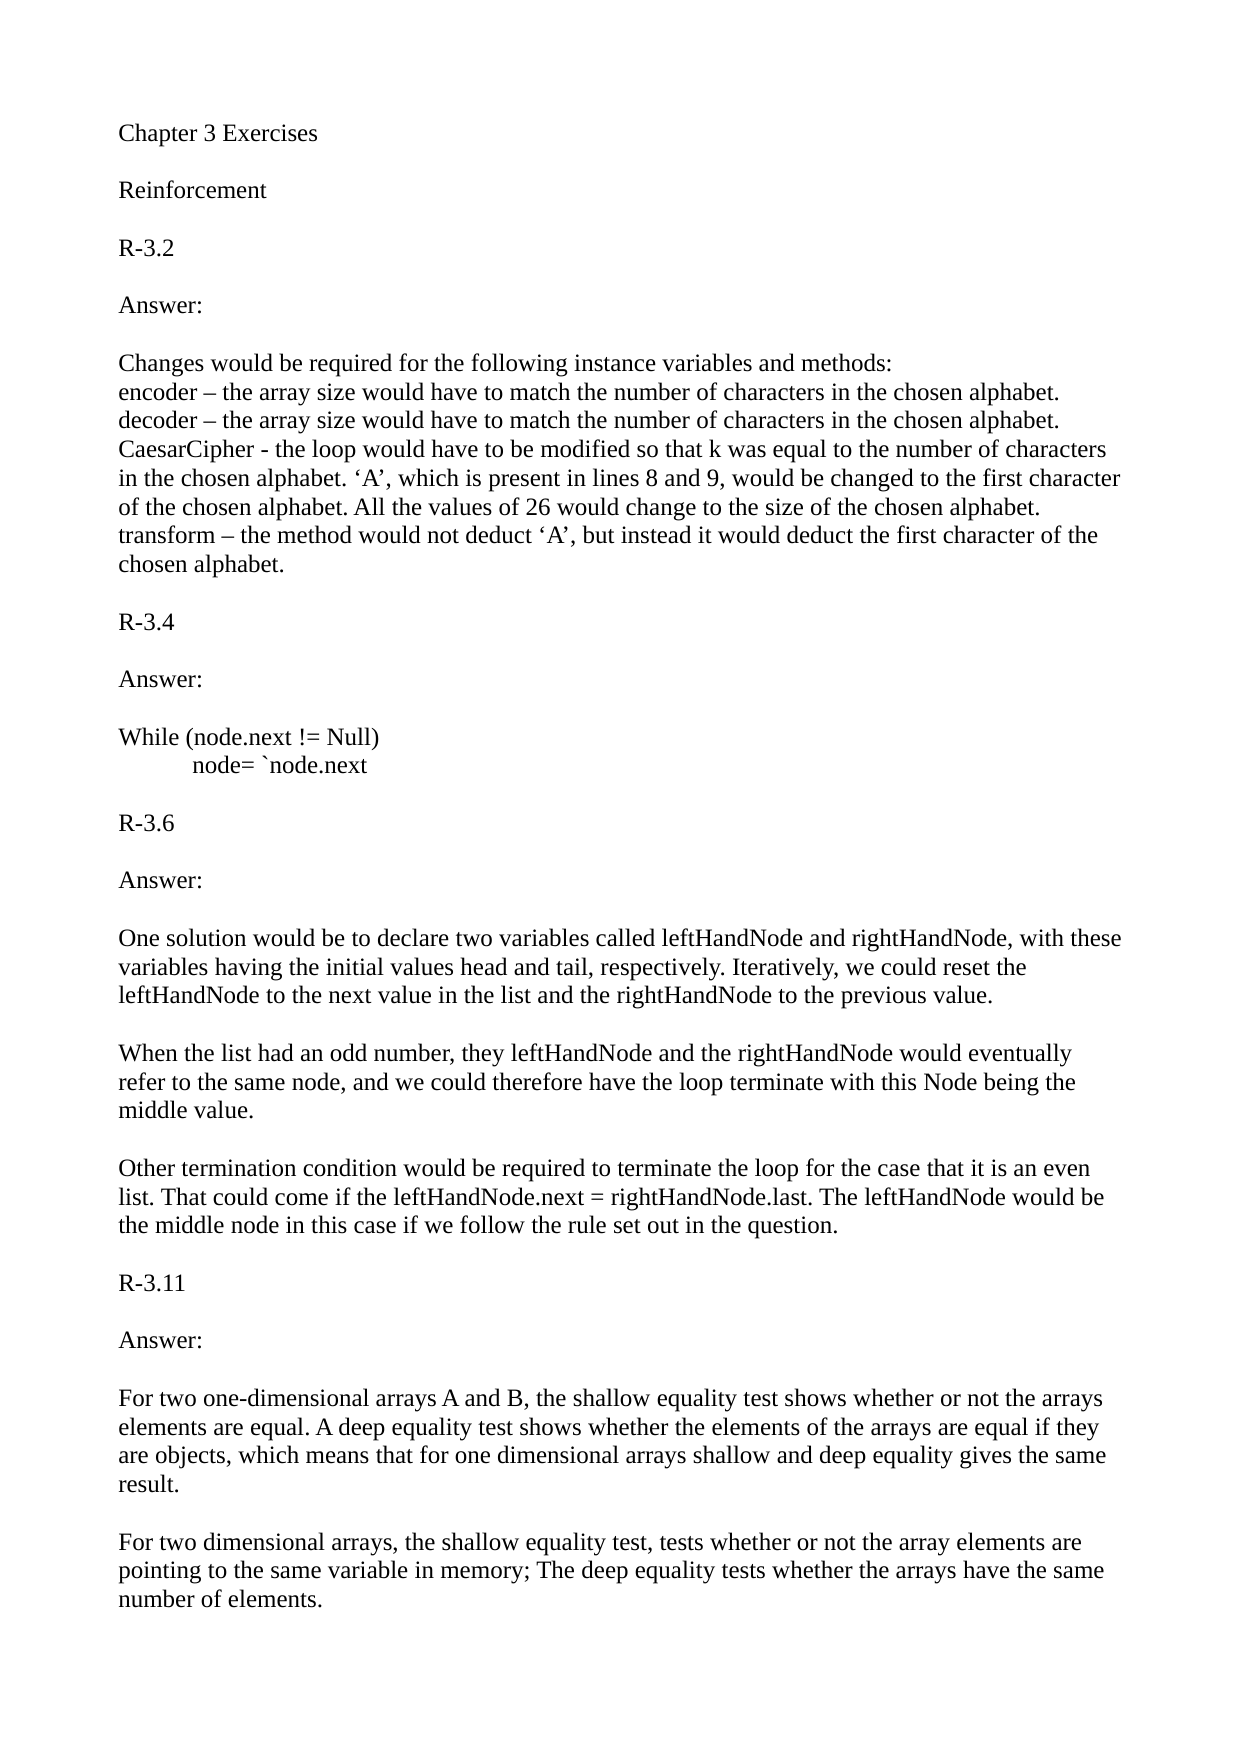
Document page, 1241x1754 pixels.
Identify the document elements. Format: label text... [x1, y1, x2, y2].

text R-3.11 [118, 1268, 1122, 1297]
text Answer: [118, 1326, 1122, 1354]
text For two dimensional arrays, the shallow equality test, tests whether or not the array elements are pointing to the same variable in memory; The deep equality tests whether the arrays have the same number of elements. [118, 1527, 1122, 1613]
text Reinforcement [118, 176, 1122, 204]
text Answer: [118, 291, 1122, 319]
text encoder – the array size would have to match the number of characters in the chosen alphabet. [118, 377, 1122, 406]
text While (node.next != Null) [118, 722, 1122, 751]
text transform – the method would not deduct ‘A’, but instead it would deduct the first character of the chosen alphabet. [118, 521, 1122, 578]
text Changes would be required for the following instance variables and methods: [118, 348, 1122, 377]
text When the list had an odd number, they leftHandNode and the rightHandNode would eventually refer to the same node, and we could therefore have the loop terminate with this Node being the middle value. [118, 1038, 1122, 1124]
text node= `node.next [118, 751, 1122, 779]
text For two one-dimensional arrays A and B, the shallow equality test shows whether or not the arrays elements are equal. A deep equality test shows whether the elements of the arrays are equal if they are objects, which means that for one dimensional arrays shallow and deep equality gives the same result. [118, 1383, 1122, 1498]
text One solution would be to declare two variables called leftHandNode and rightHandNode, with these variables having the initial values head and tail, respectively. Iteratively, we could reset the leftHandNode to the next value in the list and the rightHandNode to the previous value. [118, 923, 1122, 1009]
text Answer: [118, 866, 1122, 894]
text R-3.4 [118, 607, 1122, 636]
text Answer: [118, 664, 1122, 693]
text Other termination condition would be required to terminate the loop for the case that it is an even list. That could come if the leftHandNode.next = rightHandNode.last. The leftHandNode would be the middle node in this case if we follow the rule set out in the question. [118, 1153, 1122, 1239]
text Chapter 3 Exercises [118, 118, 1122, 147]
text R-3.6 [118, 808, 1122, 837]
text decoder – the array size would have to match the number of characters in the chosen alphabet. [118, 406, 1122, 434]
text R-3.2 [118, 233, 1122, 262]
text CaesarCipher - the loop would have to be modified so that k was equal to the number of characters in the chosen alphabet. ‘A’, which is present in lines 8 and 9, would be changed to the first character of the chosen alphabet. All the values of 26 would change to the size of the chosen alphabet. [118, 434, 1122, 521]
